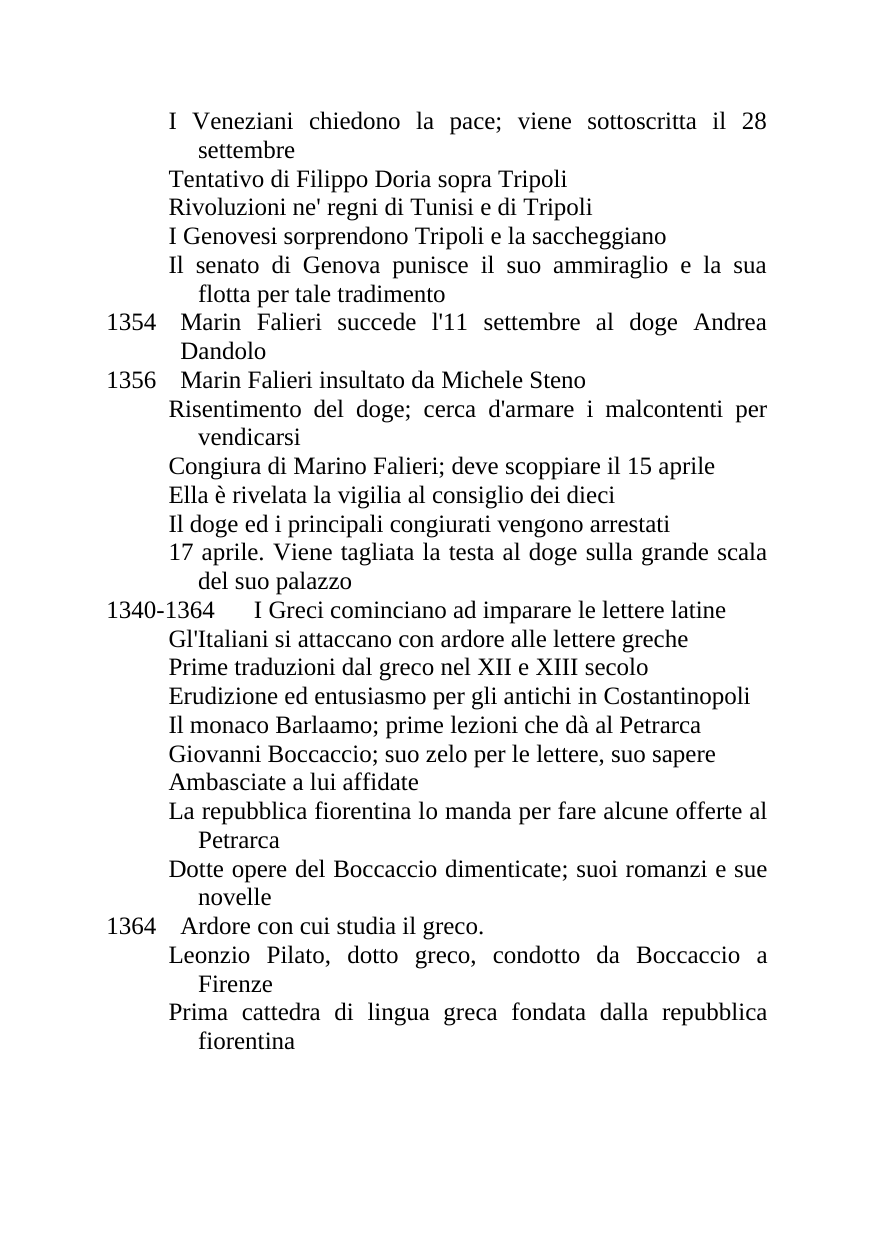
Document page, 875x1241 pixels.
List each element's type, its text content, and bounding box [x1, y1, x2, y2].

text 1340-1364 I Greci cominciano ad imparare le lettere latine [106, 595, 768, 624]
text Giovanni Boccaccio; suo zelo per le lettere, suo sapere [168, 739, 768, 767]
text Tentativo di Filippo Doria sopra Tripoli [168, 164, 768, 192]
text La repubblica fiorentina lo manda per fare alcune offerte al Petrarca [168, 796, 768, 854]
text Il doge ed i principali congiurati vengono arrestati [168, 509, 768, 537]
text Congiura di Marino Falieri; deve scoppiare il 15 aprile [168, 451, 768, 480]
text I Genovesi sorprendono Tripoli e la saccheggiano [168, 221, 768, 250]
text Ambasciate a lui affidate [168, 767, 768, 796]
text Prima cattedra di lingua greca fondata dalla repubblica fiorentina [168, 997, 768, 1055]
text Dotte opere del Boccaccio dimenticate; suoi romanzi e sue novelle [168, 854, 768, 911]
text Leonzio Pilato, dotto greco, condotto da Boccaccio a Firenze [168, 940, 768, 997]
text Prime traduzioni dal greco nel XII e XIII secolo [168, 652, 768, 681]
text 1364 Ardore con cui studia il greco. [106, 911, 768, 940]
text Gl'Italiani si attaccano con ardore alle lettere greche [168, 624, 768, 652]
text Ella è rivelata la vigilia al consiglio dei dieci [168, 480, 768, 509]
text 17 aprile. Viene tagliata la testa al doge sulla grande scala del suo palazzo [168, 537, 768, 595]
text Il senato di Genova punisce il suo ammiraglio e la sua flotta per tale tradimento [168, 250, 768, 307]
text Erudizione ed entusiasmo per gli antichi in Costantinopoli [168, 681, 768, 710]
text 1354 Marin Falieri succede l'11 settembre al doge Andrea Dandolo [106, 307, 768, 365]
text Il monaco Barlaamo; prime lezioni che dà al Petrarca [168, 710, 768, 739]
text 1356 Marin Falieri insultato da Michele Steno [106, 365, 768, 394]
text Rivoluzioni ne' regni di Tunisi e di Tripoli [168, 192, 768, 221]
text I Veneziani chiedono la pace; viene sottoscritta il 28 settembre [168, 106, 768, 164]
text Risentimento del doge; cerca d'armare i malcontenti per vendicarsi [168, 394, 768, 451]
